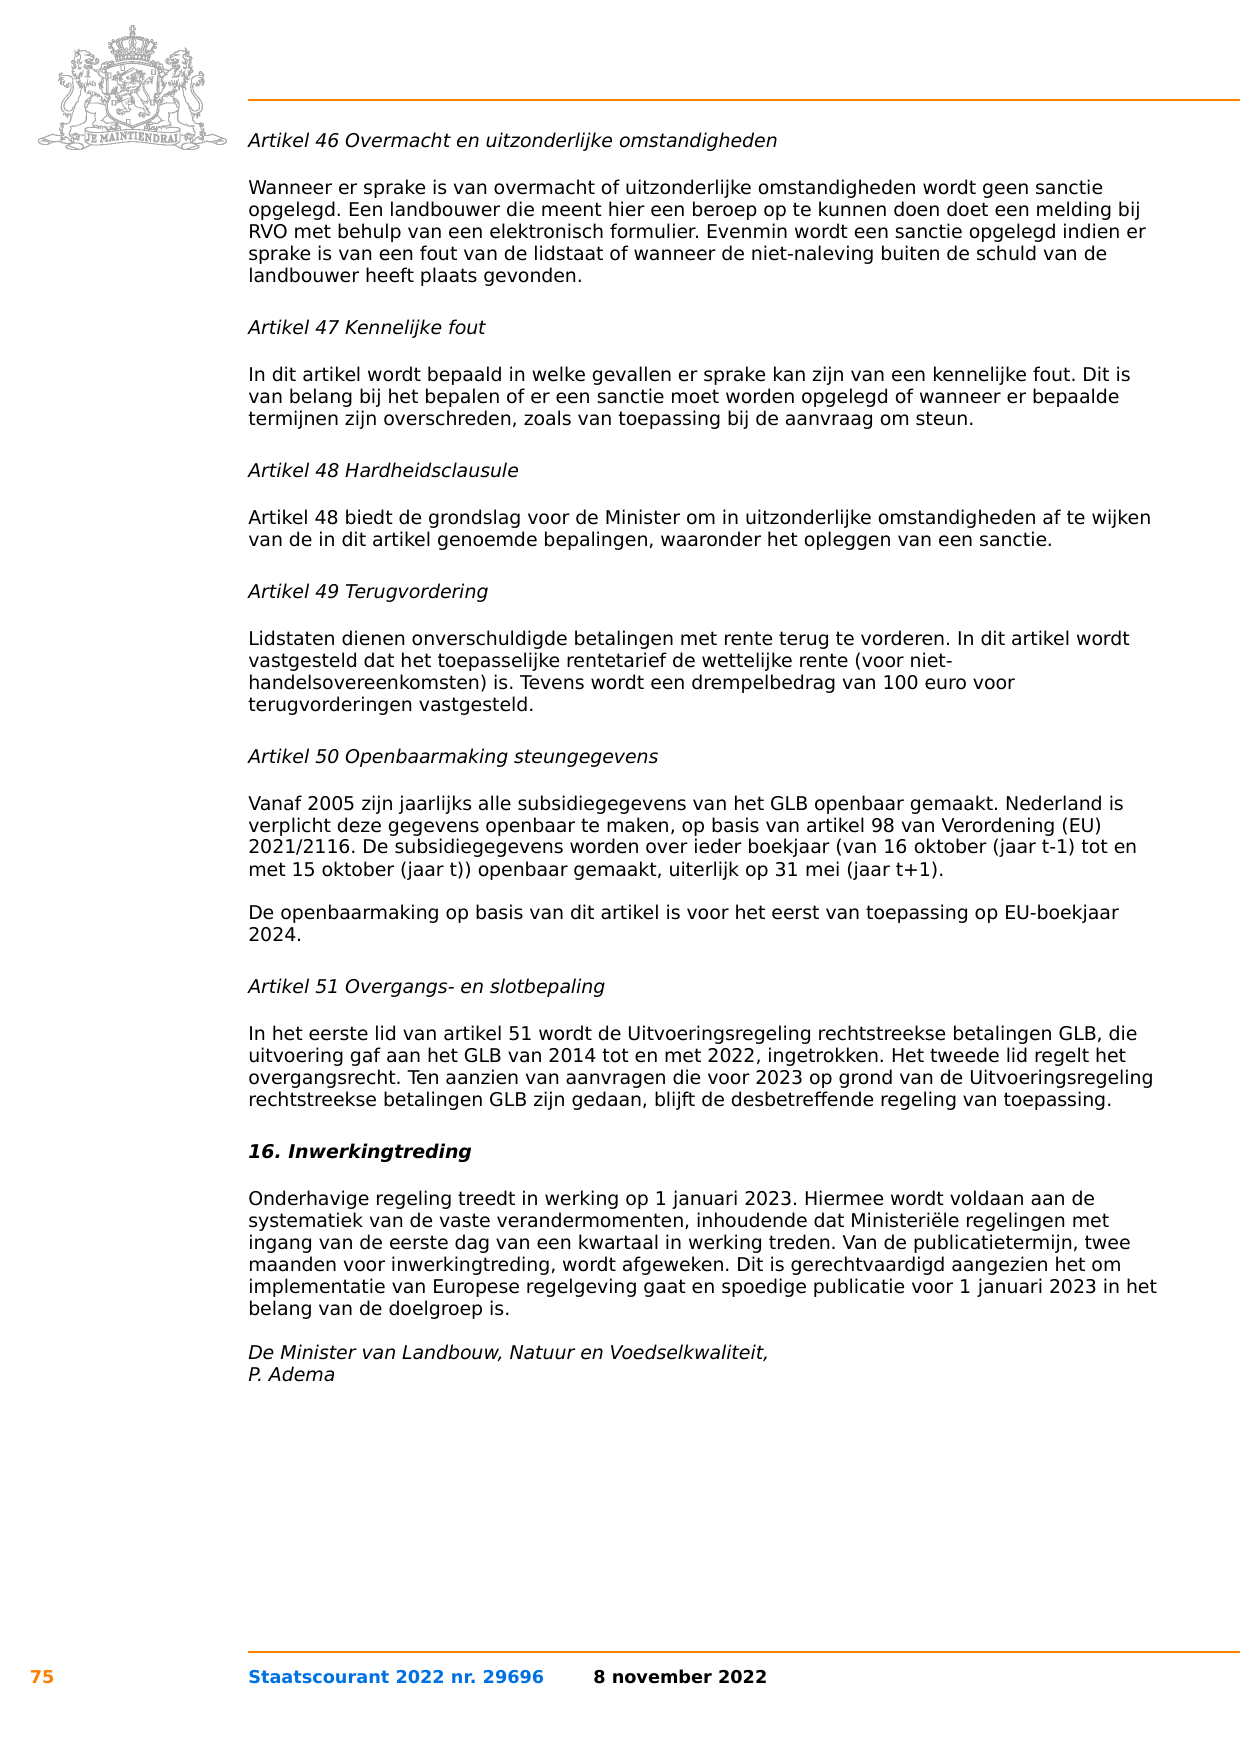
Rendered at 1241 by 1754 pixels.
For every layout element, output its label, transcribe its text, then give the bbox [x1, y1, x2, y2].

text Lidstaten dienen onverschuldigde betalingen met rente terug te vorderen. In dit artikel wordt vastgesteld dat het toepasselijke rentetarief de wettelijke rente (voor niet-handelsovereenkomsten) is. Tevens wordt een drempelbedrag van 100 euro voor terugvorderingen vastgesteld. [248, 628, 1163, 716]
text Vanaf 2005 zijn jaarlijks alle subsidiegegevens van het GLB openbaar gemaakt. Nederland is verplicht deze gegevens openbaar te maken, op basis van artikel 98 van Verordening (EU) 2021/2116. De subsidiegegevens worden over ieder boekjaar (van 16 oktober (jaar t-1) tot en met 15 oktober (jaar t)) openbaar gemaakt, uiterlijk op 31 mei (jaar t+1). [248, 792, 1163, 880]
text In dit artikel wordt bepaald in welke gevallen er sprake kan zijn van een kennelijke fout. Dit is van belang bij het bepalen of er een sanctie moet worden opgelegd of wanneer er bepaalde termijnen zijn overschreden, zoals van toepassing bij de aanvraag om steun. [248, 364, 1163, 430]
text De openbaarmaking op basis van dit artikel is voor het eerst van toepassing op EU-boekjaar 2024. [248, 902, 1163, 946]
subtitle Artikel 46 Overmacht en uitzonderlijke omstandigheden [248, 130, 1163, 152]
text In het eerste lid van artikel 51 wordt de Uitvoeringsregeling rechtstreekse betalingen GLB, die uitvoering gaf aan het GLB van 2014 tot en met 2022, ingetrokken. Het tweede lid regelt het overgangsrecht. Ten aanzien van aanvragen die voor 2023 op grond van de Uitvoeringsregeling rechtstreekse betalingen GLB zijn gedaan, blijft de desbetreffende regeling van toepassing. [248, 1023, 1163, 1111]
text Onderhavige regeling treedt in werking op 1 januari 2023. Hiermee wordt voldaan aan de systematiek van de vaste verandermomenten, inhoudende dat Ministeriële regelingen met ingang van de eerste dag van een kwartaal in werking treden. Van de publicatietermijn, twee maanden voor inwerkingtreding, wordt afgeweken. Dit is gerechtvaardigd aangezien het om implementatie van Europese regelgeving gaat en spoedige publicatie voor 1 januari 2023 in het belang van de doelgroep is. [248, 1188, 1163, 1320]
subtitle 16. Inwerkingtreding [248, 1141, 1163, 1163]
subtitle Artikel 51 Overgangs- en slotbepaling [248, 976, 1163, 998]
text Artikel 48 biedt de grondslag voor de Minister om in uitzonderlijke omstandigheden af te wijken van de in dit artikel genoemde bepalingen, waaronder het opleggen van een sanctie. [248, 507, 1163, 551]
subtitle Artikel 47 Kennelijke fout [248, 317, 1163, 339]
subtitle Artikel 49 Terugvordering [248, 581, 1163, 603]
text De Minister van Landbouw, Natuur en Voedselkwaliteit, P. Adema [248, 1342, 1163, 1386]
subtitle Artikel 48 Hardheidsclausule [248, 460, 1163, 482]
picture [38, 25, 227, 150]
subtitle Artikel 50 Openbaarmaking steungegevens [248, 746, 1163, 767]
text Wanneer er sprake is van overmacht of uitzonderlijke omstandigheden wordt geen sanctie opgelegd. Een landbouwer die meent hier een beroep op te kunnen doen doet een melding bij RVO met behulp van een elektronisch formulier. Evenmin wordt een sanctie opgelegd indien er sprake is van een fout van de lidstaat of wanneer de niet-naleving buiten de schuld van de landbouwer heeft plaats gevonden. [248, 177, 1163, 287]
